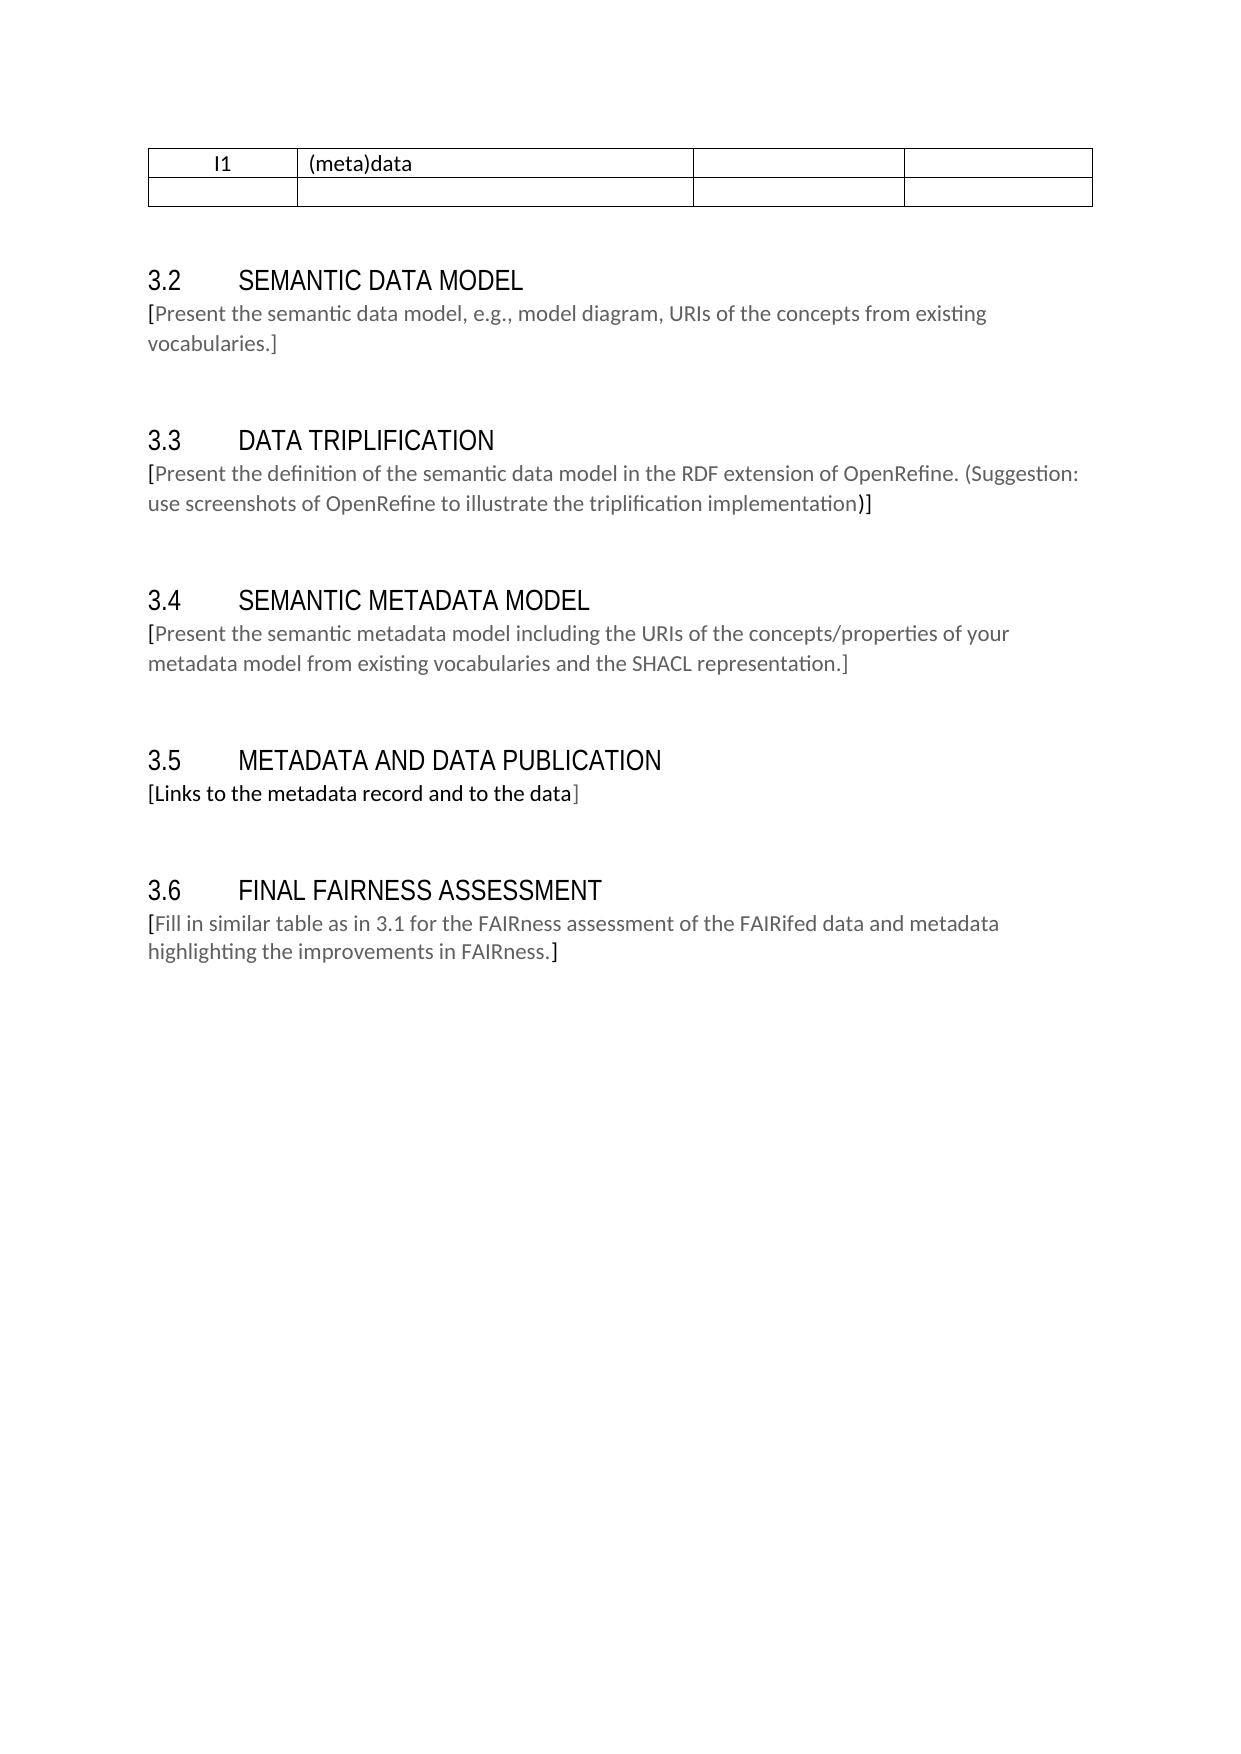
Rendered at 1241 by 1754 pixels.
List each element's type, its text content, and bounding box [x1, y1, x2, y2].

text [Links to the metadata record and to the data] [148, 779, 1093, 807]
subtitle Metadata and data publication [148, 743, 1093, 776]
table_cell [298, 178, 693, 206]
subtitle Semantic metadata model [148, 583, 1093, 616]
table_cell [905, 149, 1092, 177]
table_cell [905, 178, 1092, 206]
subtitle Final FAIRness assessment [148, 873, 1093, 906]
table_cell (meta)data [298, 149, 693, 177]
table_cell [149, 178, 297, 206]
subtitle Data triplification [148, 423, 1093, 456]
table_cell [694, 178, 904, 206]
table_cell [694, 149, 904, 177]
text [Fill in similar table as in 3.1 for the FAIRness assessment of the FAIRifed data and metadata highlighting the improvements in FAIRness.] [148, 909, 1093, 965]
text [Present the semantic metadata model including the URIs of the concepts/properties of your metadata model from existing vocabularies and the SHACL representation.] [148, 619, 1093, 677]
subtitle Semantic data model [148, 263, 1093, 296]
text [Present the definition of the semantic data model in the RDF extension of OpenRefine. (Suggestion: use screenshots of OpenRefine to illustrate the triplification implementation)] [148, 459, 1093, 517]
table_cell I1 [149, 149, 297, 177]
text [Present the semantic data model, e.g., model diagram, URIs of the concepts from existing vocabularies.] [148, 299, 1093, 357]
